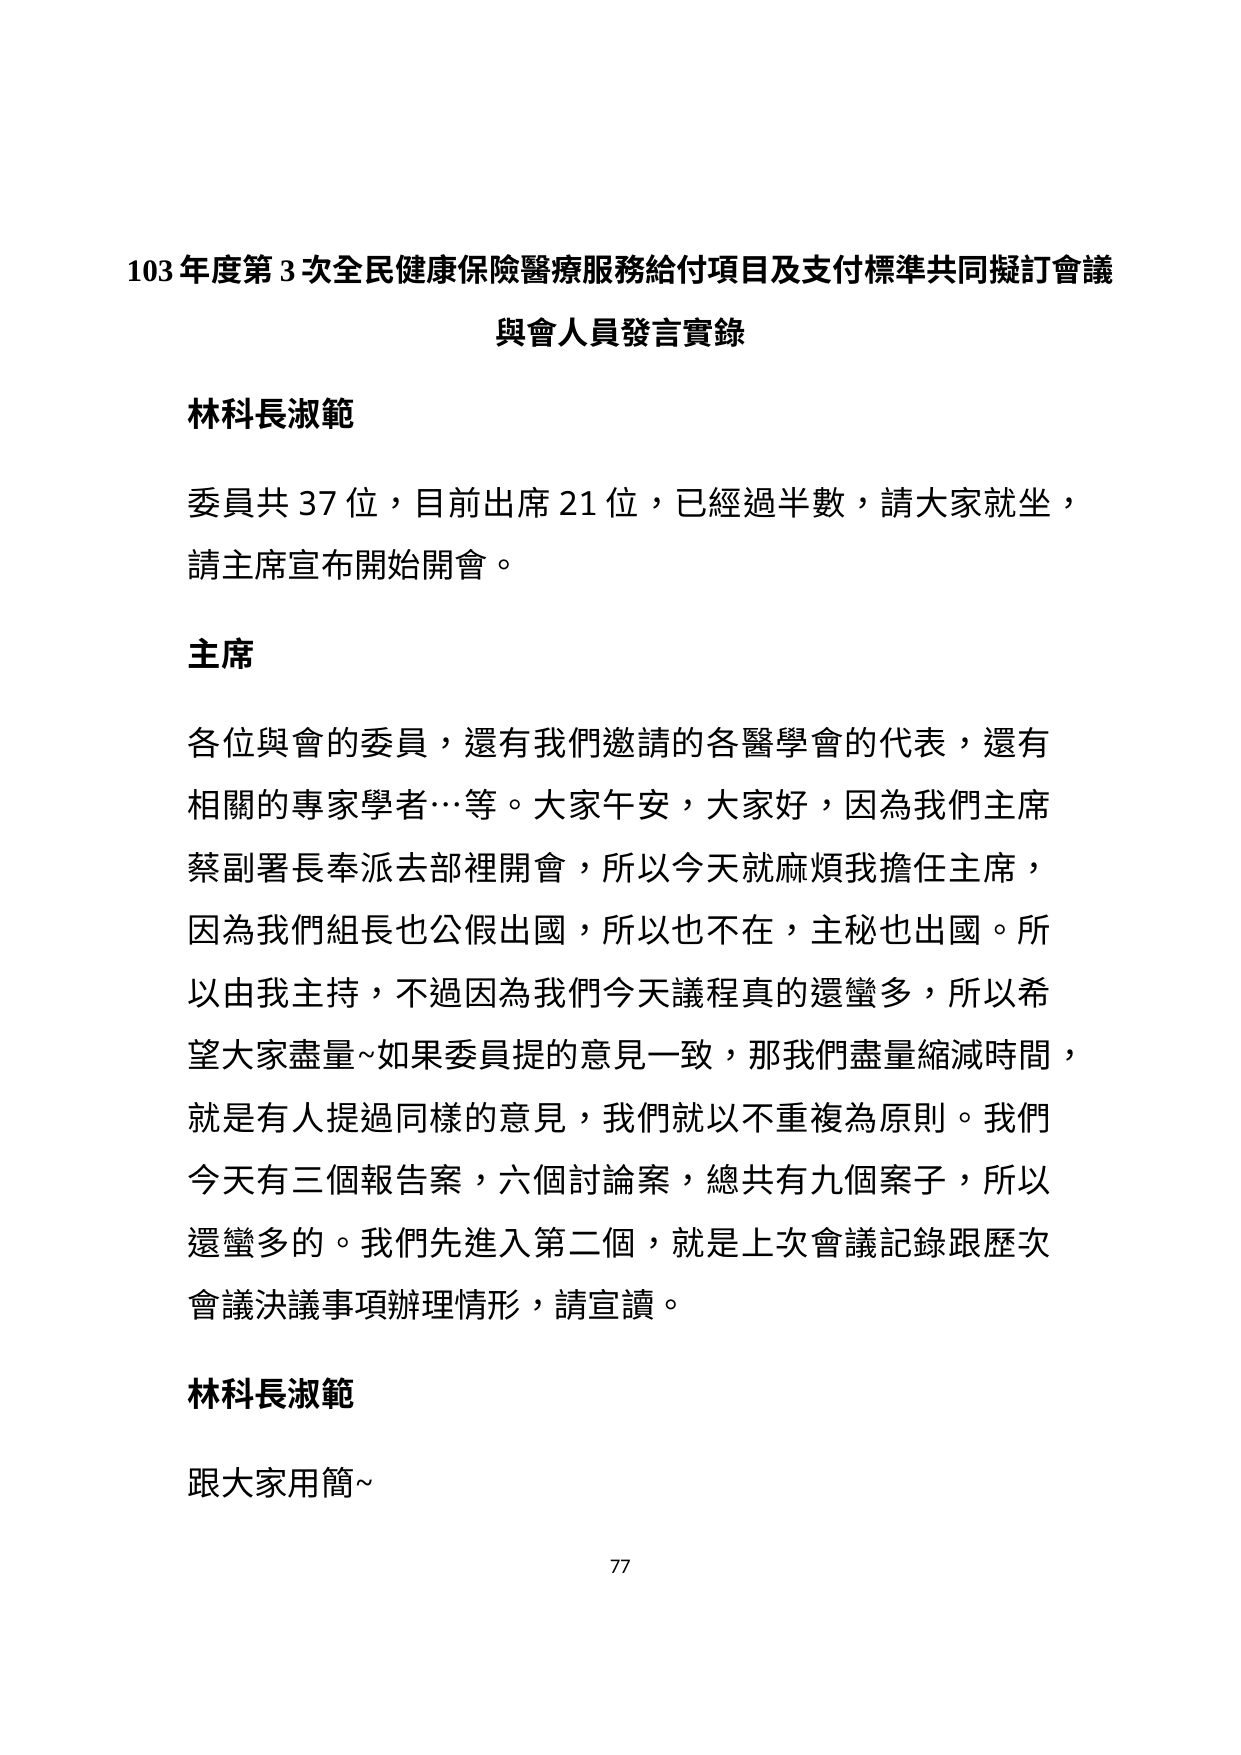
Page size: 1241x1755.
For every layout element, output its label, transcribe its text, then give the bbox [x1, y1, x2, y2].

text 各位與會的委員，還有我們邀請的各醫學會的代表，還有相關的專家學者…等。大家午安，大家好，因為我們主席蔡副署長奉派去部裡開會，所以今天就麻煩我擔任主席，因為我們組長也公假出國，所以也不在，主秘也出國。所以由我主持，不過因為我們今天議程真的還蠻多，所以希望大家盡量~如果委員提的意見一致，那我們盡量縮減時間，就是有人提過同樣的意見，我們就以不重複為原則。我們今天有三個報告案，六個討論案，總共有九個案子，所以還蠻多的。我們先進入第二個，就是上次會議記錄跟歷次會議決議事項辦理情形，請宣讀。 [187, 699, 1053, 1324]
text 林科長淑範 [187, 370, 1053, 433]
text 103年度第3次全民健康保險醫療服務給付項目及支付標準共同擬訂會議 [125, 227, 1115, 289]
text 跟大家用簡~ [187, 1439, 1053, 1502]
text 委員共37位，目前出席21位，已經過半數，請大家就坐，請主席宣布開始開會。 [187, 459, 1053, 584]
text 主席 [187, 610, 1053, 673]
text 林科長淑範 [187, 1350, 1053, 1413]
text 與會人員發言實錄 [187, 289, 1053, 352]
